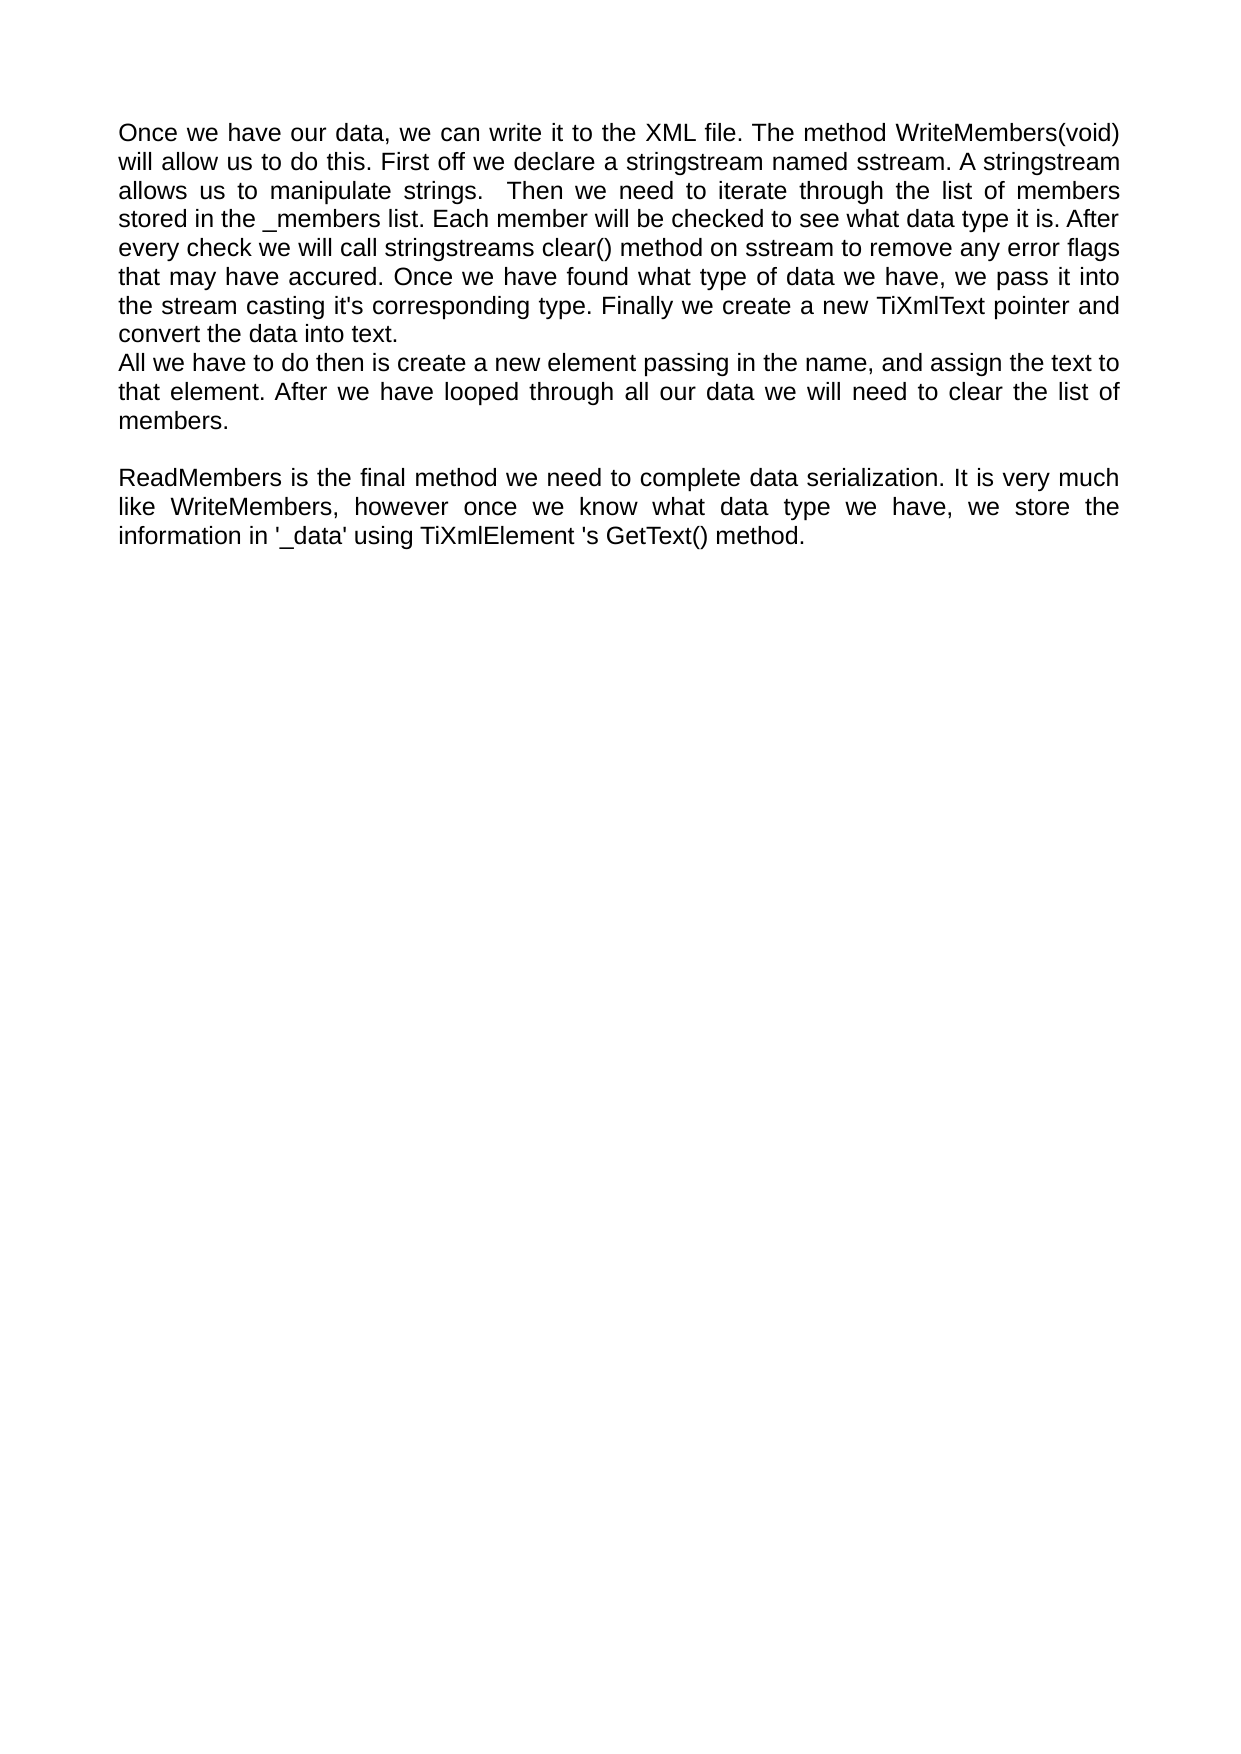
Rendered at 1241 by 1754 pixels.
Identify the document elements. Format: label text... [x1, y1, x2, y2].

text ReadMembers is the final method we need to complete data serialization. It is very much like WriteMembers, however once we know what data type we have, we store the information in '_data' using TiXmlElement 's GetText() method. [118, 463, 1122, 549]
text Once we have our data, we can write it to the XML file. The method WriteMembers(void) will allow us to do this. First off we declare a stringstream named sstream. A stringstream allows us to manipulate strings. Then we need to iterate through the list of members stored in the _members list. Each member will be checked to see what data type it is. After every check we will call stringstreams clear() method on sstream to remove any error flags that may have accured. Once we have found what type of data we have, we pass it into the stream casting it's corresponding type. Finally we create a new TiXmlText pointer and convert the data into text. [118, 118, 1122, 348]
text All we have to do then is create a new element passing in the name, and assign the text to that element. After we have looped through all our data we will need to clear the list of members. [118, 348, 1122, 434]
